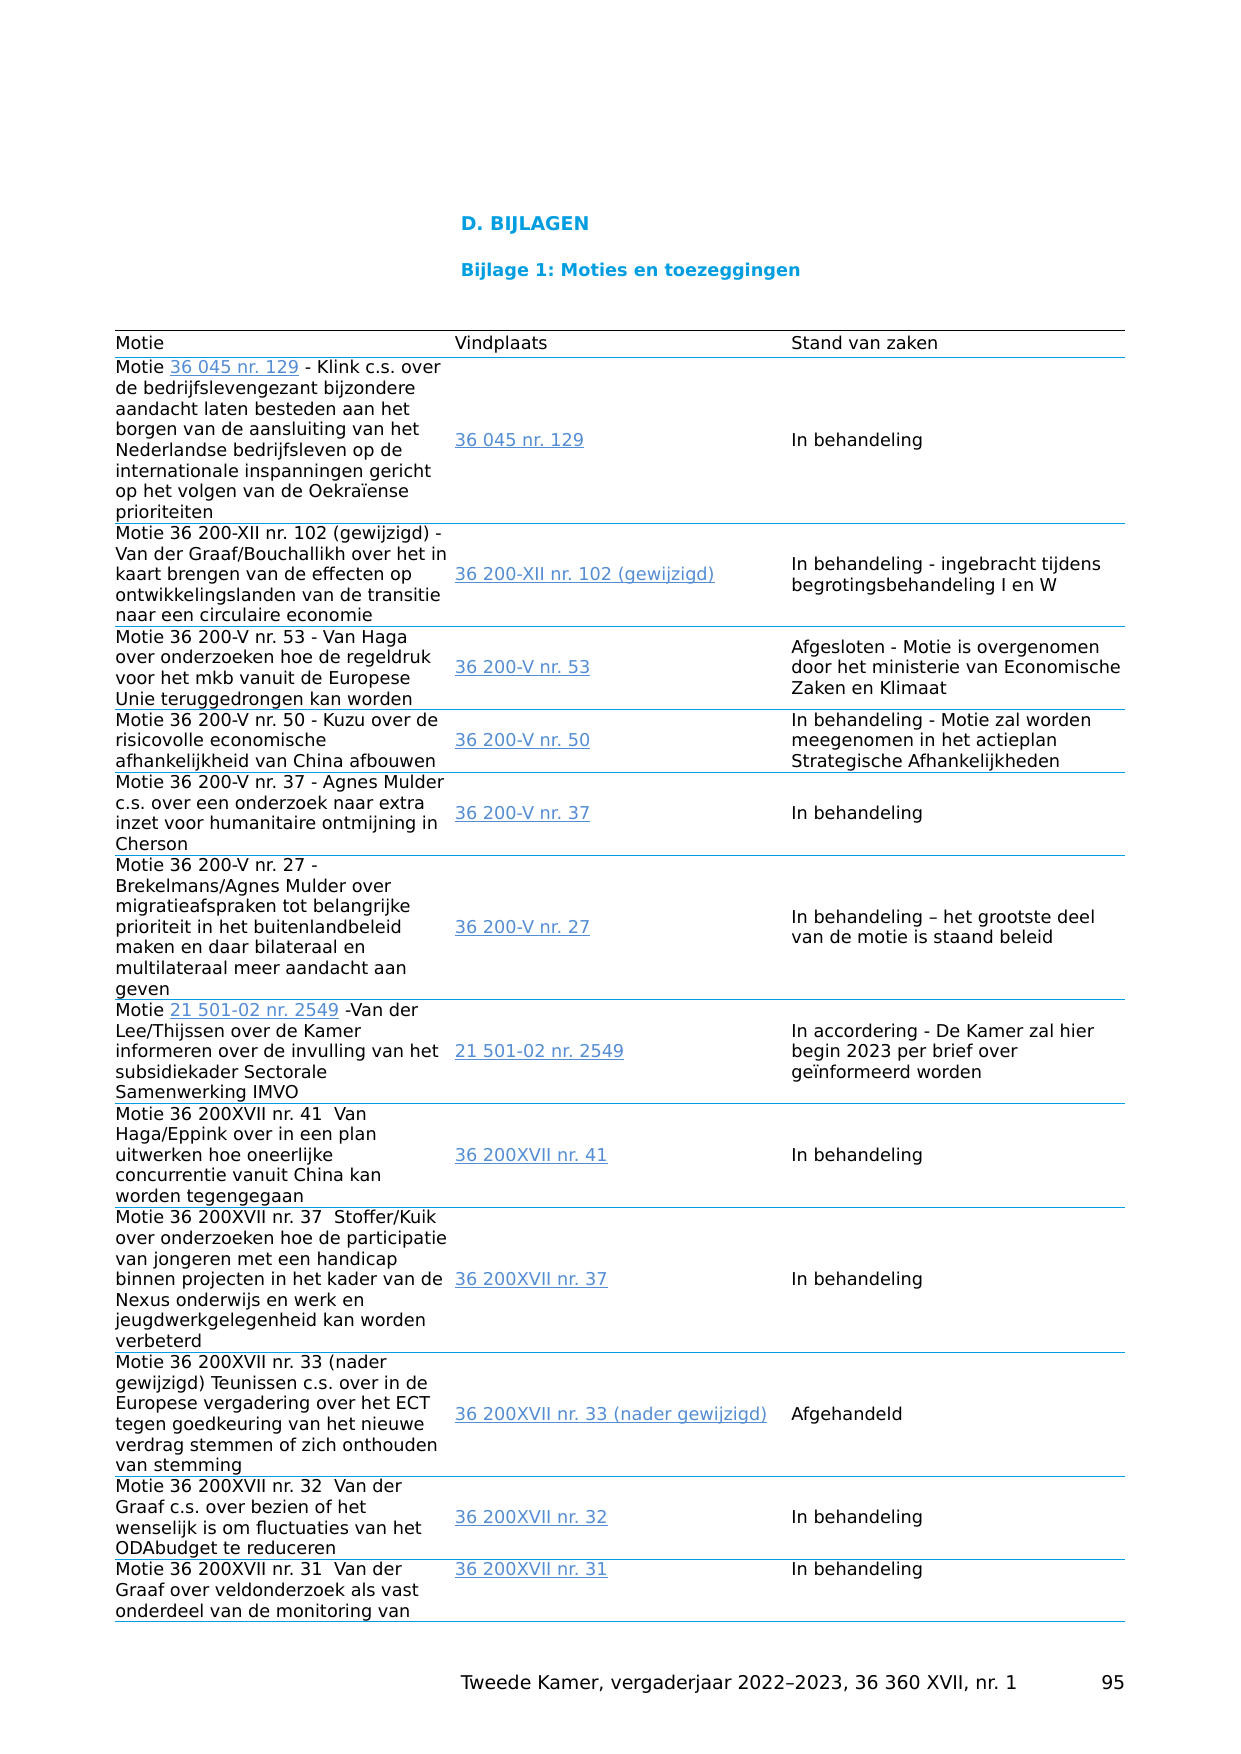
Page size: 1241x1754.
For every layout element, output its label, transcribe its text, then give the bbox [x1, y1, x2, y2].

table_cell 36 200­XVII nr. 31 [452, 1560, 788, 1621]
table_cell 36 200-V nr. 27 [452, 856, 788, 999]
title D. Bijlagen [461, 213, 1125, 235]
table_cell In behandeling [788, 1477, 1125, 1559]
table_cell In behandeling [788, 773, 1125, 854]
table_cell Motie 36 200­XVII nr. 31 ­ Van der Graaf over veldonderzoek als vast onderdeel van de monitoring van [115, 1560, 452, 1621]
table_cell 36 045 nr. 129 [452, 358, 788, 522]
table_cell 36 200­XVII nr. 33 (nader gewijzigd) [452, 1353, 788, 1476]
table_cell 36 200-V nr. 37 [452, 773, 788, 854]
table_cell In behandeling - Motie zal worden meegenomen in het actieplan Strategische Afhankelijkheden [788, 710, 1125, 771]
table_cell 36 200-V nr. 50 [452, 710, 788, 771]
table_cell Motie [115, 331, 452, 357]
table_cell Stand van zaken [788, 331, 1125, 357]
table_cell In behandeling [788, 1208, 1125, 1352]
table_cell Motie 36 200­XVII nr. 33 (nader gewijzigd)­ Teunissen c.s. over in de Europese vergadering over het ECT tegen goedkeuring van het nieuwe verdrag stemmen of zich onthouden van stemming [115, 1353, 452, 1476]
table_header Tabel 32 Door de Staten - Generaal aanvaarde moties [115, 305, 1125, 330]
table_cell 36 200­XVII nr. 32 [452, 1477, 788, 1559]
table_cell Afgehandeld [788, 1353, 1125, 1476]
table_cell In behandeling [788, 1104, 1125, 1207]
table_cell Motie 36 200-XII nr. 102 (gewijzigd) - Van der Graaf/Bouchallikh over het in kaart brengen van de effecten op ontwikkelingslanden van de transitie naar een circulaire economie [115, 524, 452, 626]
table_cell Motie 36 200­XVII nr. 37 ­ Stoffer/Kuik over onderzoeken hoe de participatie van ­jongeren met een handicap binnen projecten in het kader van de Nexus onderwijs en werk en jeugdwerkgelegenheid kan worden verbeterd [115, 1208, 452, 1352]
table_cell Vindplaats [452, 331, 788, 357]
table_cell Motie 36 045 nr. 129 - Klink c.s. over de bedrijfslevengezant bijzondere aandacht laten besteden aan het borgen van de aansluiting van het Nederlandse bedrijfsleven op de internationale inspanningen gericht op het volgen van de Oekraïense prioriteiten [115, 358, 452, 522]
table_cell Motie 21 501-02 nr. 2549 -Van der Lee/Thijssen over de Kamer informeren over de invulling van het subsidiekader Sectorale Samenwerking IMVO [115, 1000, 452, 1103]
table_cell In accordering - De Kamer zal hier begin 2023 per brief over geïnformeerd worden [788, 1000, 1125, 1103]
title Bijlage 1: Moties en toezeggingen [461, 258, 1125, 281]
table_cell 36 200­XVII nr. 41 [452, 1104, 788, 1207]
table_cell In behandeling [788, 358, 1125, 522]
table_cell Motie 36 200­XVII nr. 32 ­ Van der Graaf c.s. over bezien of het wenselijk is om fluctuaties van het ODA­budget te reduceren [115, 1477, 452, 1559]
table_cell Motie 36 200-V nr. 27 - Brekelmans/Agnes Mulder over migratieafspraken tot belangrijke prioriteit in het buitenlandbeleid maken en daar bilateraal en multilateraal meer aandacht aan geven [115, 856, 452, 999]
table_cell Motie 36 200­XVII nr. 41 ­ Van Haga/Eppink over in een plan uitwerken hoe oneerlijke concurrentie vanuit China kan worden tegengegaan [115, 1104, 452, 1207]
table_cell Motie 36 200-V nr. 53 - Van Haga over onderzoeken hoe de regeldruk voor het mkb vanuit de Europese Unie teruggedrongen kan worden [115, 627, 452, 709]
table_cell 36 200-V nr. 53 [452, 627, 788, 709]
table_cell In behandeling – het grootste deel van de motie is staand beleid [788, 856, 1125, 999]
table_cell Motie 36 200-V nr. 50 - Kuzu over de risicovolle economische afhankelijkheid van China afbouwen [115, 710, 452, 771]
table_cell 21 501-02 nr. 2549 [452, 1000, 788, 1103]
table_cell 36 200-XII nr. 102 (gewijzigd) [452, 524, 788, 626]
table_cell In behandeling [788, 1560, 1125, 1621]
table_cell Afgesloten - Motie is overgenomen door het ministerie van Economische Zaken en Klimaat [788, 627, 1125, 709]
table_cell 36 200­XVII nr. 37 [452, 1208, 788, 1352]
table_cell In behandeling - ingebracht tijdens begrotingsbehandeling I en W [788, 524, 1125, 626]
table_cell Motie 36 200-V nr. 37 - Agnes Mulder c.s. over een onderzoek naar extra inzet voor humanitaire ontmijning in Cherson [115, 773, 452, 854]
